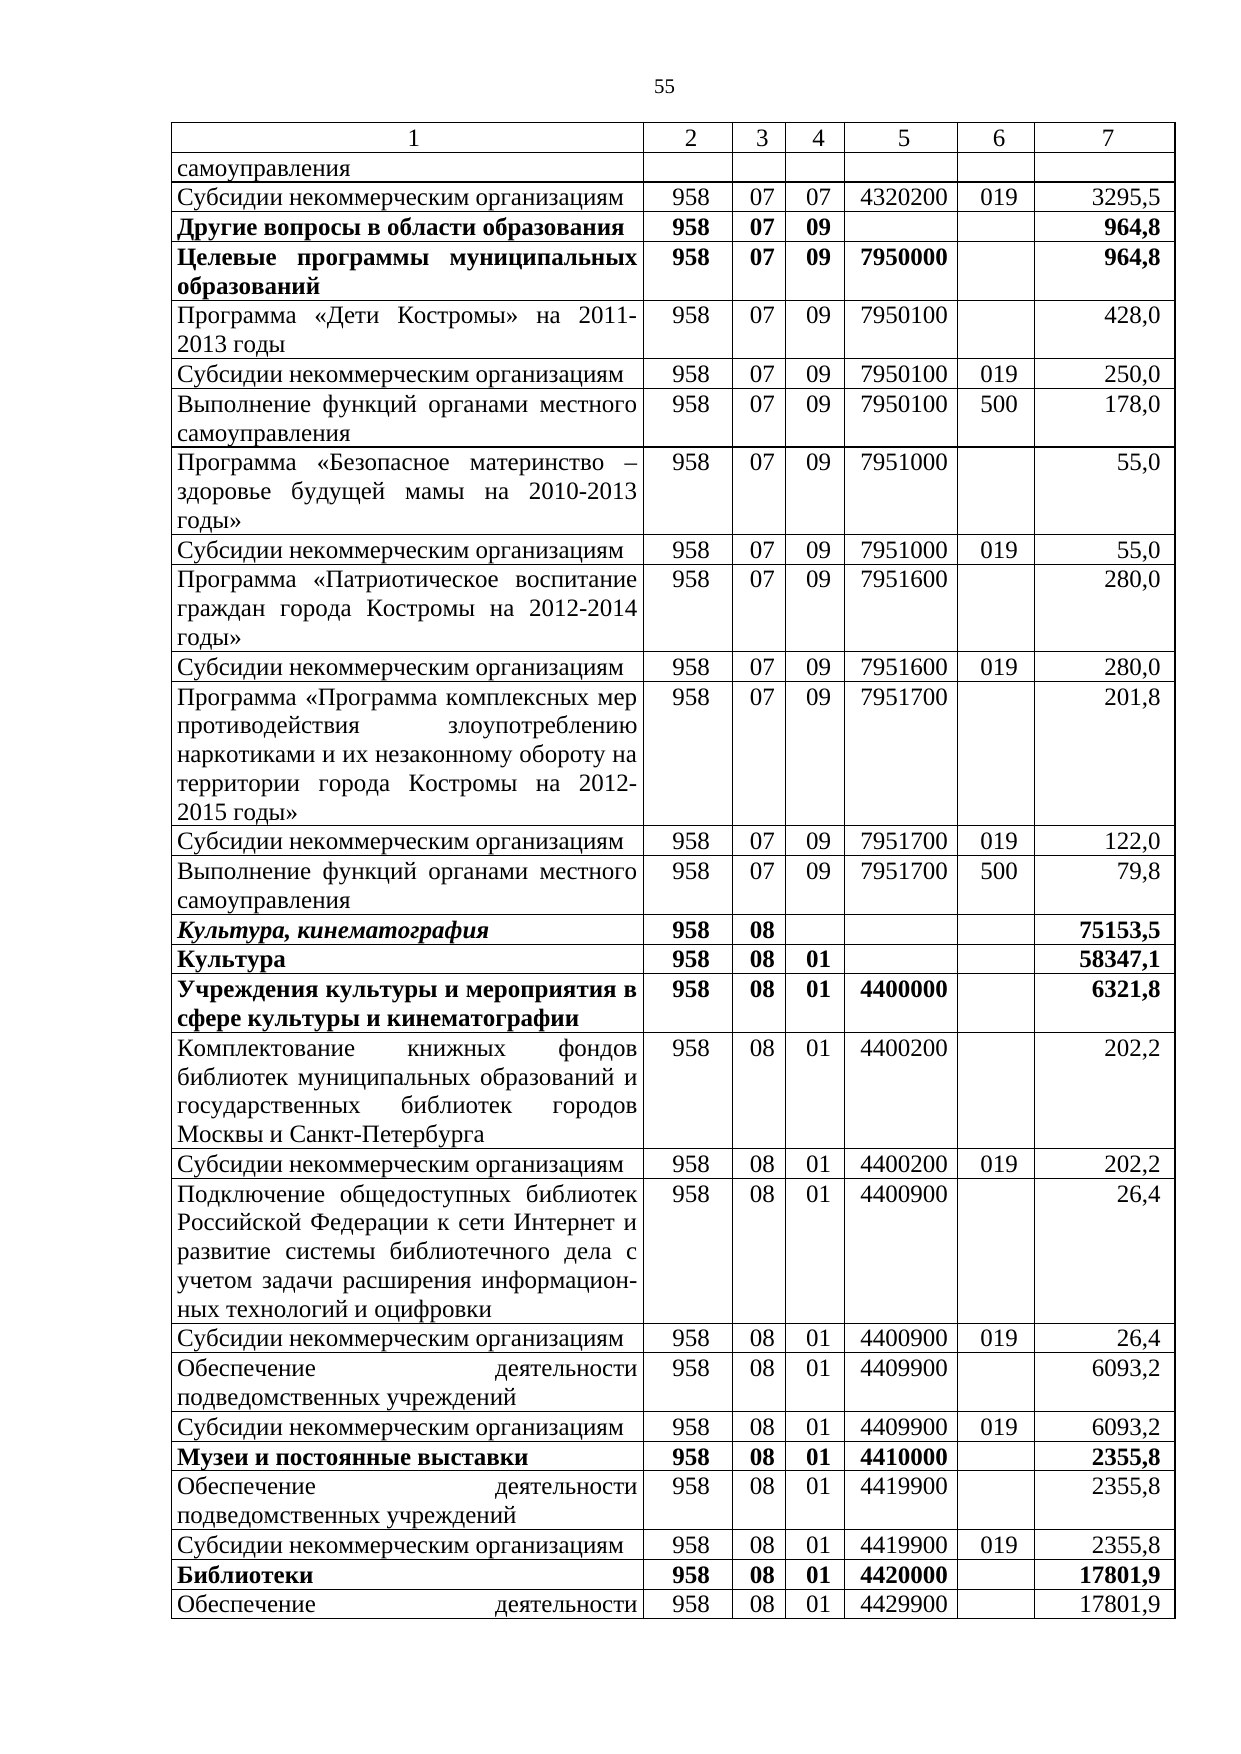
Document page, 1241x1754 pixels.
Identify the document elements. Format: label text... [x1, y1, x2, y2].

table_cell 2355,8 [1035, 1530, 1174, 1559]
table_cell [958, 915, 1034, 943]
table_cell [1176, 1589, 1212, 1618]
table_cell 019 [958, 1149, 1034, 1178]
table_cell 01 [786, 945, 844, 973]
table_cell 7951700 [845, 682, 957, 825]
table_cell [845, 153, 957, 181]
table_cell 08 [733, 1179, 785, 1322]
table_cell Программа «Безопасное материнство – здоровье будущей мамы на 2010-2013 годы» [172, 448, 643, 534]
table_cell 958 [644, 1324, 732, 1352]
table_cell Субсидии некоммерческим организациям [172, 1530, 643, 1559]
table_cell 958 [644, 1471, 732, 1529]
table_cell 958 [644, 448, 732, 534]
table_cell 26,4 [1035, 1179, 1174, 1322]
table_cell 01 [786, 1530, 844, 1559]
table_cell 07 [733, 448, 785, 534]
table_cell 964,8 [1035, 212, 1174, 241]
table_cell [845, 945, 957, 973]
table_cell 4420000 [845, 1560, 957, 1588]
table_cell [1176, 681, 1212, 825]
table_cell [1176, 1559, 1212, 1588]
table_cell [1035, 153, 1174, 181]
table_cell 958 [644, 652, 732, 681]
table_cell [1176, 181, 1212, 211]
table_cell 08 [733, 1149, 785, 1178]
table_cell 019 [958, 359, 1034, 388]
table_cell Обеспечение деятельности подведомственных учреждений [172, 1471, 643, 1529]
table_cell 07 [733, 856, 785, 914]
table_cell 09 [786, 652, 844, 681]
table_cell 09 [786, 856, 844, 914]
table_cell 4429900 [845, 1590, 957, 1618]
table_cell 4400000 [845, 974, 957, 1032]
table_cell [958, 448, 1034, 534]
table_cell 178,0 [1035, 389, 1174, 446]
table_cell Комплектование книжных фондов библиотек муниципальных образований и государственных библиотек городов Москвы и Санкт-Петербурга [172, 1033, 643, 1148]
table_header 4 [786, 123, 844, 152]
table_cell [958, 153, 1034, 181]
table_cell [1176, 1352, 1212, 1411]
table_cell [958, 1442, 1034, 1470]
table_cell 55,0 [1035, 535, 1174, 563]
table_header 5 [845, 123, 957, 152]
table_cell 01 [786, 1324, 844, 1352]
table_header 7 [1035, 123, 1174, 152]
table_cell 2355,8 [1035, 1471, 1174, 1529]
table_cell 4419900 [845, 1471, 957, 1529]
table_cell Субсидии некоммерческим организациям [172, 183, 643, 211]
table_cell 7951600 [845, 565, 957, 651]
table_cell Обеспечение деятельности подведомственных учреждений [172, 1353, 643, 1411]
table_cell 2355,8 [1035, 1442, 1174, 1470]
table_cell 7950100 [845, 359, 957, 388]
table_cell [958, 212, 1034, 241]
table_cell 958 [644, 1530, 732, 1559]
table_cell 4400900 [845, 1324, 957, 1352]
table_cell Субсидии некоммерческим организациям [172, 1412, 643, 1441]
table_cell [1176, 973, 1212, 1032]
table_cell 08 [733, 1590, 785, 1618]
table_cell 958 [644, 1179, 732, 1322]
table_cell [958, 242, 1034, 299]
table_header [1176, 122, 1212, 152]
table_cell 958 [644, 389, 732, 446]
table_cell 08 [733, 915, 785, 943]
table_cell [1176, 446, 1212, 534]
table_cell Целевые программы муниципальных образований [172, 242, 643, 299]
table_cell 6093,2 [1035, 1353, 1174, 1411]
table_cell 01 [786, 1442, 844, 1470]
table_cell [1176, 914, 1212, 943]
table_cell 07 [733, 652, 785, 681]
table_cell [1176, 152, 1212, 181]
table_cell Обеспечение деятельности [172, 1590, 643, 1618]
table_cell 958 [644, 945, 732, 973]
table_cell [1176, 241, 1212, 299]
table_cell 01 [786, 1590, 844, 1618]
table_cell 958 [644, 974, 732, 1032]
table_cell [1176, 825, 1212, 855]
table_cell [958, 974, 1034, 1032]
table_cell 01 [786, 1412, 844, 1441]
table_cell [958, 1033, 1034, 1148]
table_cell 958 [644, 212, 732, 241]
table_cell 08 [733, 1353, 785, 1411]
table_cell 6321,8 [1035, 974, 1174, 1032]
table_cell 01 [786, 1149, 844, 1178]
table_cell 09 [786, 448, 844, 534]
table_cell 958 [644, 565, 732, 651]
table_cell 09 [786, 301, 844, 358]
table_cell 07 [733, 535, 785, 563]
table_cell [958, 1179, 1034, 1322]
table_cell 01 [786, 974, 844, 1032]
table_cell 019 [958, 826, 1034, 855]
table_cell 958 [644, 1442, 732, 1470]
table_cell 500 [958, 856, 1034, 914]
table_header 1 [172, 123, 643, 152]
table_cell 958 [644, 1412, 732, 1441]
table_cell Программа «Патриотическое воспитание граждан города Костромы на 2012-2014 годы» [172, 565, 643, 651]
table_cell 7951000 [845, 448, 957, 534]
table_cell 01 [786, 1560, 844, 1588]
table_cell 202,2 [1035, 1033, 1174, 1148]
table_cell Библиотеки [172, 1560, 643, 1588]
table_cell 55,0 [1035, 448, 1174, 534]
table_cell [1176, 944, 1212, 973]
table_cell 201,8 [1035, 682, 1174, 825]
table_cell 958 [644, 301, 732, 358]
table_cell 7950100 [845, 389, 957, 446]
table_cell 17801,9 [1035, 1590, 1174, 1618]
table_cell 250,0 [1035, 359, 1174, 388]
table_cell Субсидии некоммерческим организациям [172, 359, 643, 388]
table_cell Субсидии некоммерческим организациям [172, 1324, 643, 1352]
table_cell 01 [786, 1471, 844, 1529]
table_cell 4419900 [845, 1530, 957, 1559]
table_cell самоуправления [172, 153, 643, 181]
table_cell [1176, 651, 1212, 681]
table_cell Культура [172, 945, 643, 973]
table_cell 07 [733, 359, 785, 388]
table_cell 07 [733, 183, 785, 211]
table_cell 7951600 [845, 652, 957, 681]
table_cell 08 [733, 1412, 785, 1441]
table_cell 019 [958, 535, 1034, 563]
table_cell 07 [733, 565, 785, 651]
table_cell 08 [733, 1442, 785, 1470]
table_cell 958 [644, 1590, 732, 1618]
table_cell [1176, 211, 1212, 241]
table_cell 7950000 [845, 242, 957, 299]
table_cell 17801,9 [1035, 1560, 1174, 1588]
table_cell [845, 212, 957, 241]
table_cell [1176, 564, 1212, 651]
table_cell 958 [644, 915, 732, 943]
table_cell 09 [786, 212, 844, 241]
table_cell 6093,2 [1035, 1412, 1174, 1441]
table_cell [958, 682, 1034, 825]
table_cell 4400900 [845, 1179, 957, 1322]
table_cell [1176, 1032, 1212, 1148]
table_cell 09 [786, 682, 844, 825]
table_cell 08 [733, 1560, 785, 1588]
table_cell 958 [644, 242, 732, 299]
table_cell 4320200 [845, 183, 957, 211]
table_cell 08 [733, 1033, 785, 1148]
table_cell [1176, 1178, 1212, 1322]
table_cell 58347,1 [1035, 945, 1174, 973]
table_cell 958 [644, 535, 732, 563]
table_cell [1176, 1148, 1212, 1178]
table_cell 500 [958, 389, 1034, 446]
table_cell 958 [644, 856, 732, 914]
table_cell 019 [958, 1530, 1034, 1559]
table_cell [1176, 1323, 1212, 1352]
table_cell Субсидии некоммерческим организациям [172, 1149, 643, 1178]
table_cell [1176, 534, 1212, 563]
table_cell [1176, 1441, 1212, 1470]
table_cell 09 [786, 359, 844, 388]
table_cell 958 [644, 1353, 732, 1411]
table_cell 7951700 [845, 856, 957, 914]
table_cell 958 [644, 359, 732, 388]
table_cell Подключение общедоступных библиотек Российской Федерации к сети Интернет и развитие системы библиотечного дела с учетом задачи расширения информацион-ных технологий и оцифровки [172, 1179, 643, 1322]
table_header 6 [958, 123, 1034, 152]
table_cell Культура, кинематография [172, 915, 643, 943]
table_cell 7950100 [845, 301, 957, 358]
table_cell 4409900 [845, 1412, 957, 1441]
table_cell 4400200 [845, 1149, 957, 1178]
table_cell 26,4 [1035, 1324, 1174, 1352]
table_cell [786, 915, 844, 943]
table_cell Программа «Программа комплексных мер противодействия злоупотреблению наркотиками и их незаконному обороту на территории города Костромы на 2012-2015 годы» [172, 682, 643, 825]
table_cell 09 [786, 389, 844, 446]
table_cell 958 [644, 183, 732, 211]
table_cell 280,0 [1035, 652, 1174, 681]
table_cell 01 [786, 1179, 844, 1322]
table_cell 07 [733, 826, 785, 855]
table_cell 019 [958, 1412, 1034, 1441]
table_cell 958 [644, 1560, 732, 1588]
table_header 3 [733, 123, 785, 152]
table_cell 3295,5 [1035, 183, 1174, 211]
table_cell [1176, 855, 1212, 914]
table_cell Субсидии некоммерческим организациям [172, 535, 643, 563]
table_cell [958, 945, 1034, 973]
table_cell 4409900 [845, 1353, 957, 1411]
table_cell Учреждения культуры и мероприятия в сфере культуры и кинематографии [172, 974, 643, 1032]
table_cell [1176, 300, 1212, 358]
table_cell 09 [786, 826, 844, 855]
table_cell [958, 565, 1034, 651]
table_cell 01 [786, 1033, 844, 1148]
table_header 2 [644, 123, 732, 152]
table_cell 019 [958, 183, 1034, 211]
table_cell [1176, 1470, 1212, 1529]
table_cell Выполнение функций органами местного самоуправления [172, 856, 643, 914]
table_cell 07 [733, 242, 785, 299]
table_cell [786, 153, 844, 181]
table_cell [958, 1471, 1034, 1529]
table_cell [1176, 358, 1212, 388]
table_cell 07 [733, 389, 785, 446]
table_cell 07 [786, 183, 844, 211]
table_cell [958, 1560, 1034, 1588]
table_cell [958, 1590, 1034, 1618]
table_cell 07 [733, 212, 785, 241]
table_cell Выполнение функций органами местного самоуправления [172, 389, 643, 446]
table_cell 75153,5 [1035, 915, 1174, 943]
table_cell 07 [733, 682, 785, 825]
table_cell [644, 153, 732, 181]
table_cell [958, 301, 1034, 358]
table_cell 958 [644, 1033, 732, 1148]
table_cell Музеи и постоянные выставки [172, 1442, 643, 1470]
table_cell 122,0 [1035, 826, 1174, 855]
table_cell 958 [644, 826, 732, 855]
table_cell Субсидии некоммерческим организациям [172, 826, 643, 855]
table_cell 4400200 [845, 1033, 957, 1148]
table_cell [1176, 388, 1212, 446]
table_cell 07 [733, 301, 785, 358]
table_cell 019 [958, 652, 1034, 681]
table_cell 202,2 [1035, 1149, 1174, 1178]
table_cell 09 [786, 565, 844, 651]
table_cell 08 [733, 1471, 785, 1529]
table_cell 7951700 [845, 826, 957, 855]
table_cell Программа «Дети Костромы» на 2011-2013 годы [172, 301, 643, 358]
table_cell Другие вопросы в области образования [172, 212, 643, 241]
table_cell 08 [733, 974, 785, 1032]
table_cell Субсидии некоммерческим организациям [172, 652, 643, 681]
table_cell 08 [733, 1324, 785, 1352]
table_cell 01 [786, 1353, 844, 1411]
table_cell 08 [733, 1530, 785, 1559]
table_cell 958 [644, 682, 732, 825]
table_cell [845, 915, 957, 943]
table_cell 280,0 [1035, 565, 1174, 651]
table_cell 964,8 [1035, 242, 1174, 299]
table_cell 4410000 [845, 1442, 957, 1470]
table_cell [958, 1353, 1034, 1411]
table_cell 958 [644, 1149, 732, 1178]
table_cell 019 [958, 1324, 1034, 1352]
table_cell 79,8 [1035, 856, 1174, 914]
table_cell [1176, 1529, 1212, 1559]
table_cell 08 [733, 945, 785, 973]
table_cell [1176, 1411, 1212, 1441]
table_cell 428,0 [1035, 301, 1174, 358]
table_cell 7951000 [845, 535, 957, 563]
table_cell [733, 153, 785, 181]
table_cell 09 [786, 535, 844, 563]
table_cell 09 [786, 242, 844, 299]
